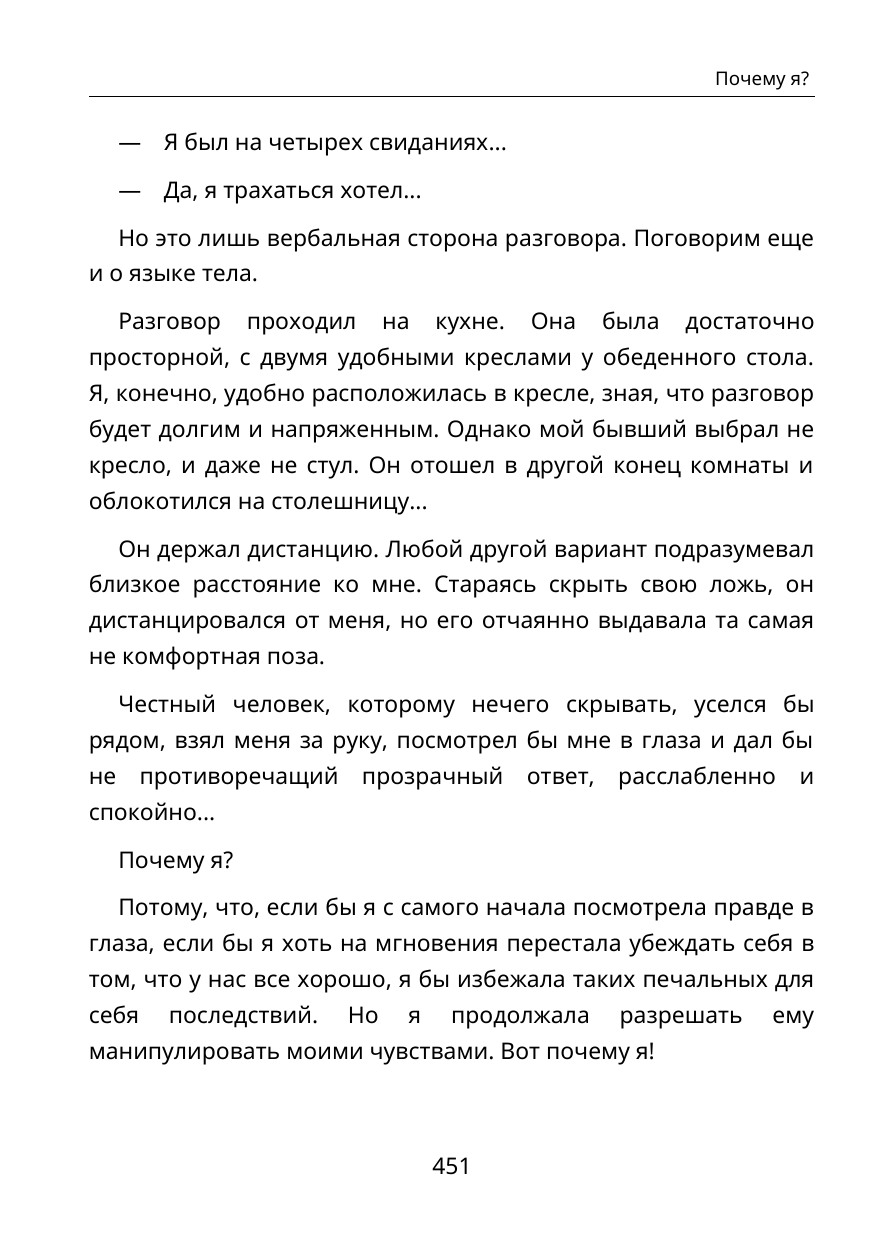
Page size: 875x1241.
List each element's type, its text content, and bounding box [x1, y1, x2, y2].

text Потому, что, если бы я с самого начала посмотрела правде в глаза, если бы я хоть на мгновения перестала убеждать себя в том, что у нас все хорошо, я бы избежала таких печальных для себя последствий. Но я продолжала разрешать ему манипулировать моими чувствами. Вот почему я! [88, 891, 815, 1066]
text Честный человек, которому нечего скрывать, уселся бы рядом, взял меня за руку, посмотрел бы мне в глаза и дал бы не противоречащий прозрачный ответ, расслабленно и спокойно... [88, 688, 815, 827]
text Но это лишь вербальная сторона разговора. Поговорим еще и о языке тела. [88, 221, 815, 289]
text Разговор проходил на кухне. Она была достаточно просторной, с двумя удобными креслами у обеденного стола. Я, конечно, удобно расположилась в кресле, зная, что разговор будет долгим и напряженным. Однако мой бывший выбрал не кресло, и даже не стул. Он отошел в другой конец комнаты и облокотился на столешницу... [88, 305, 815, 516]
text Он держал дистанцию. Любой другой вариант подразумевал близкое расстояние ко мне. Стараясь скрыть свою ложь, он дистанцировался от меня, но его отчаянно выдавала та самая не комфортная поза. [88, 532, 815, 672]
list Я был на четырех свиданиях... [88, 126, 815, 157]
text Почему я? [88, 843, 815, 875]
list Да, я трахаться хотел... [88, 174, 815, 205]
